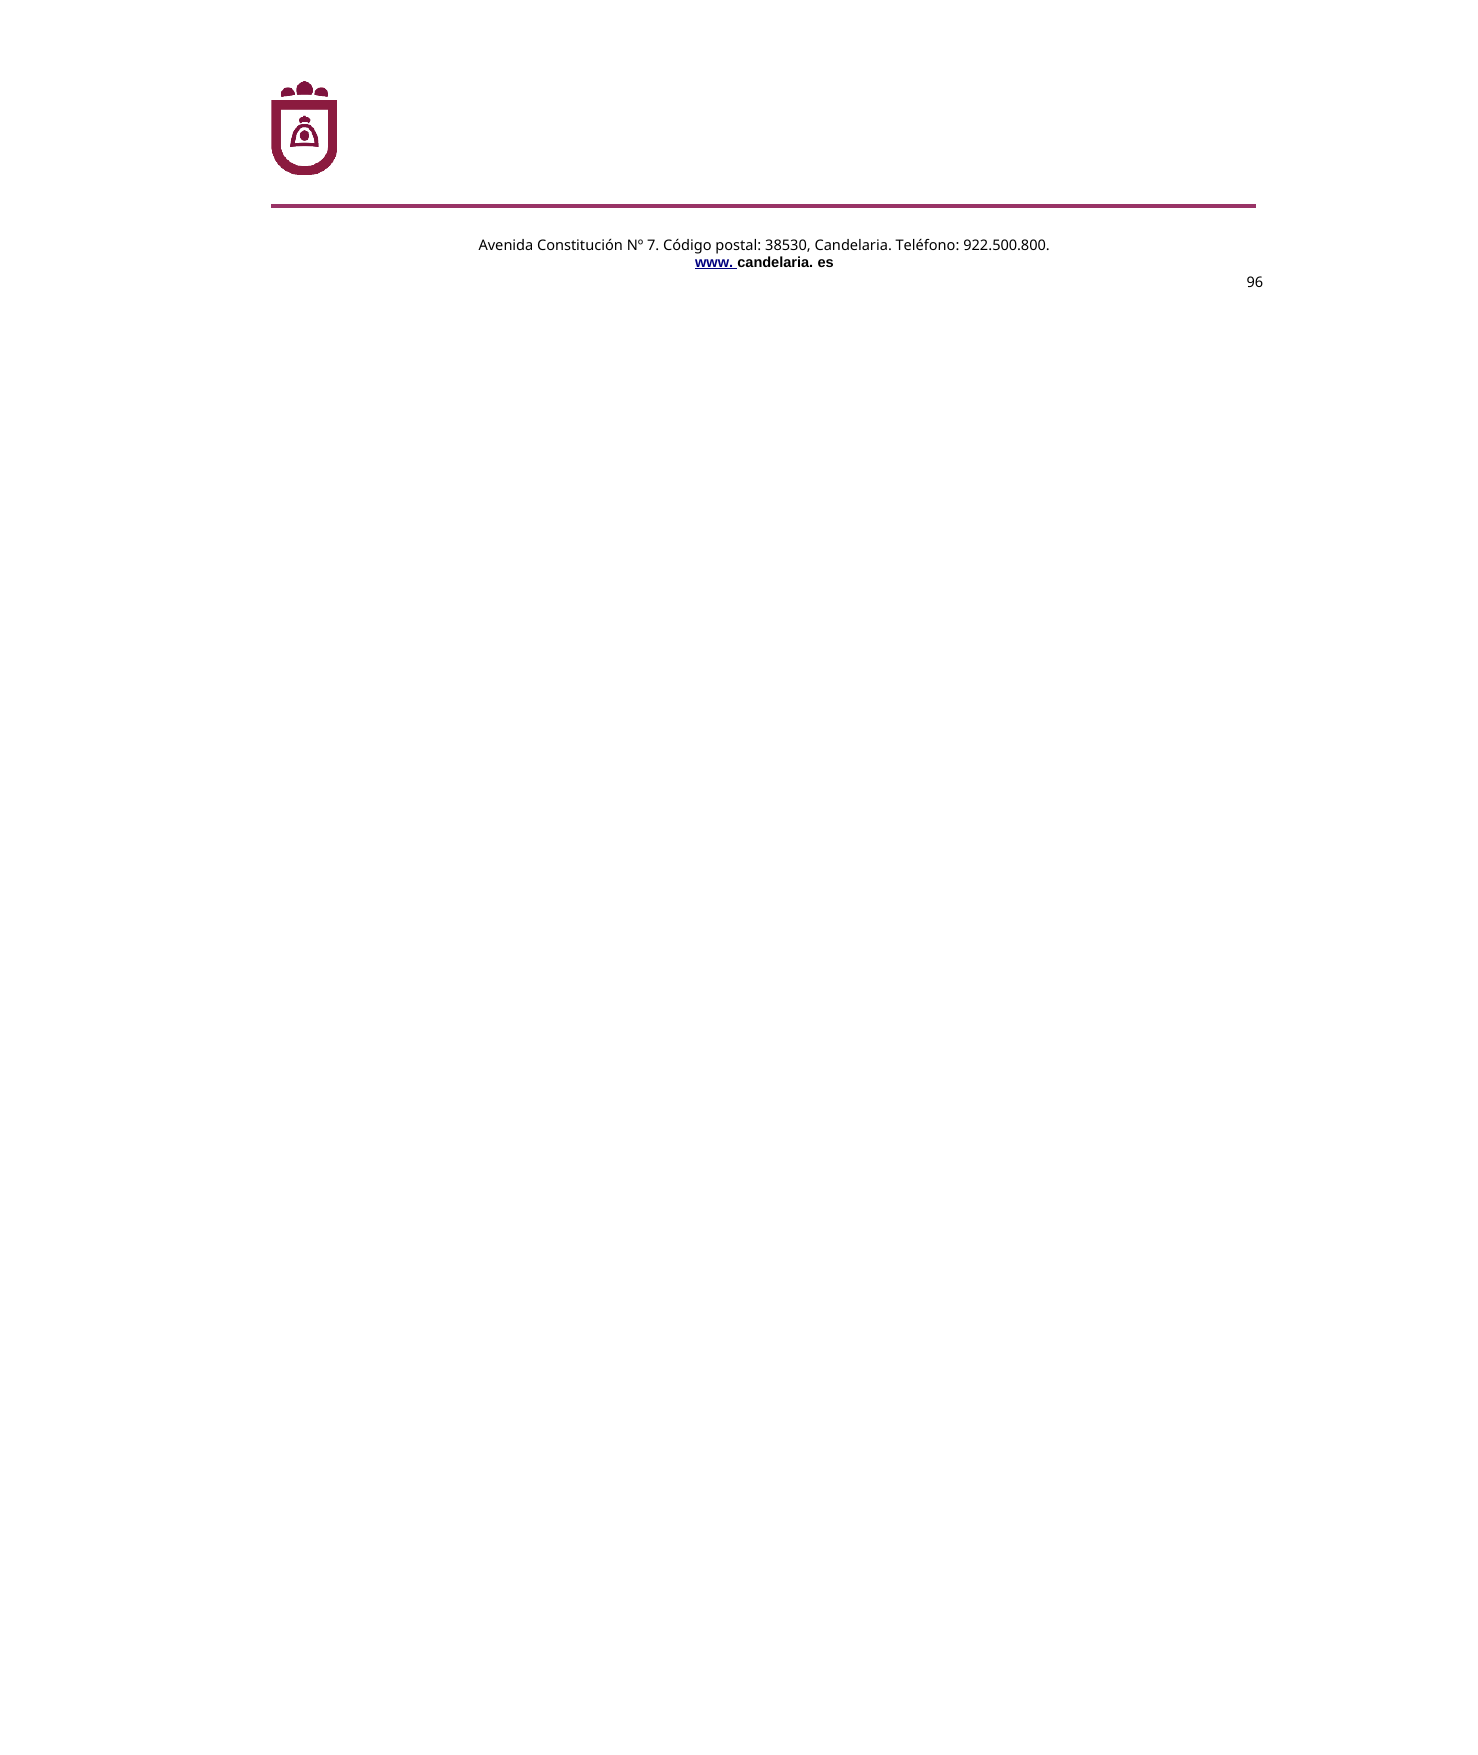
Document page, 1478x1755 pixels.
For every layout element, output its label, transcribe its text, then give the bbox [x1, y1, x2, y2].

text 96 [37, 272, 1263, 291]
text Avenida Constitución Nº 7. Código postal: 38530, Candelaria. Teléfono: 922.500.800. [382, 238, 1146, 254]
text www. candelaria. es [383, 254, 1146, 271]
